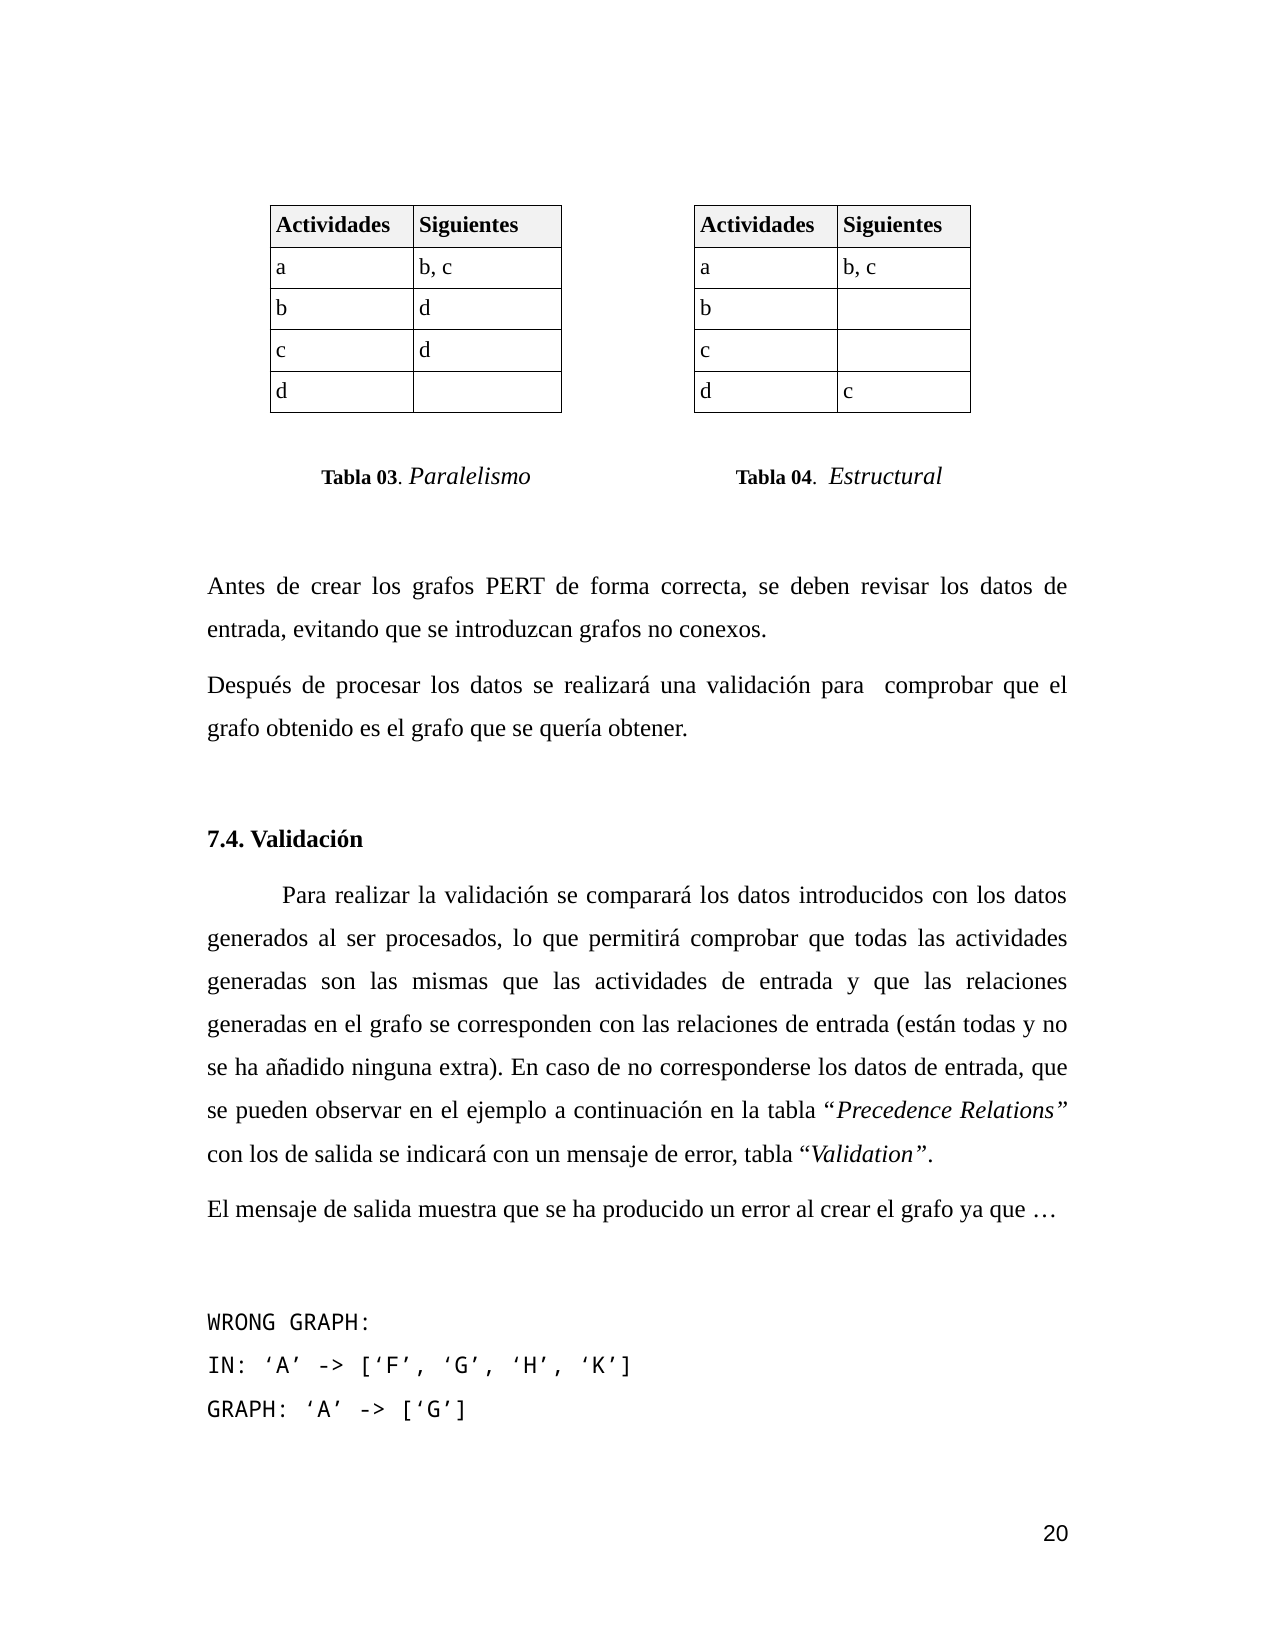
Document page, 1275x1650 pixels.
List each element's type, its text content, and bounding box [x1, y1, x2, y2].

text Después de procesar los datos se realizará una validación para comprobar que el grafo obtenido es el grafo que se quería obtener. [207, 670, 1068, 742]
table_cell c [838, 372, 970, 412]
table_header Actividades [695, 206, 837, 247]
table_cell a [271, 248, 413, 288]
text IN: ‘A’ -> [‘F’, ‘G’, ‘H’, ‘K’] [207, 1349, 1068, 1381]
table_header Actividades [271, 206, 413, 247]
table_cell d [695, 372, 837, 412]
table_cell d [271, 372, 413, 412]
table_cell [838, 289, 970, 329]
table_cell c [271, 330, 413, 371]
text Para realizar la validación se comparará los datos introducidos con los datos generados al ser procesados, lo que permitirá comprobar que todas las actividades generadas son las mismas que las actividades de entrada y que las relaciones generadas en el grafo se corresponden con las relaciones de entrada (están todas y no se ha añadido ninguna extra). En caso de no corresponderse los datos de entrada, que se pueden observar en el ejemplo a continuación en la tabla “Precedence Relations” con los de salida se indicará con un mensaje de error, tabla “Validation”. [207, 880, 1068, 1167]
table_cell d [414, 330, 561, 371]
table_cell b, c [414, 248, 561, 288]
table_header Siguientes [414, 206, 561, 247]
table_cell c [695, 330, 837, 371]
text El mensaje de salida muestra que se ha producido un error al crear el grafo ya que … [207, 1194, 1068, 1223]
table_cell [414, 372, 561, 412]
text WRONG GRAPH: [207, 1306, 1068, 1337]
table_cell a [695, 248, 837, 288]
table_header Tabla 04. Estructural [694, 101, 1182, 516]
table_cell d [414, 289, 561, 329]
text 7.4. Validación [207, 824, 1068, 853]
table_cell b [271, 289, 413, 329]
table_header Tabla 03. Paralelismo [207, 101, 694, 516]
text Antes de crear los grafos PERT de forma correcta, se deben revisar los datos de entrada, evitando que se introduzcan grafos no conexos. [207, 571, 1068, 643]
table_cell b, c [838, 248, 970, 288]
table_header Siguientes [838, 206, 970, 247]
text GRAPH: ‘A’ -> [‘G’] [207, 1393, 1068, 1424]
table_cell [838, 330, 970, 371]
table_cell b [695, 289, 837, 329]
